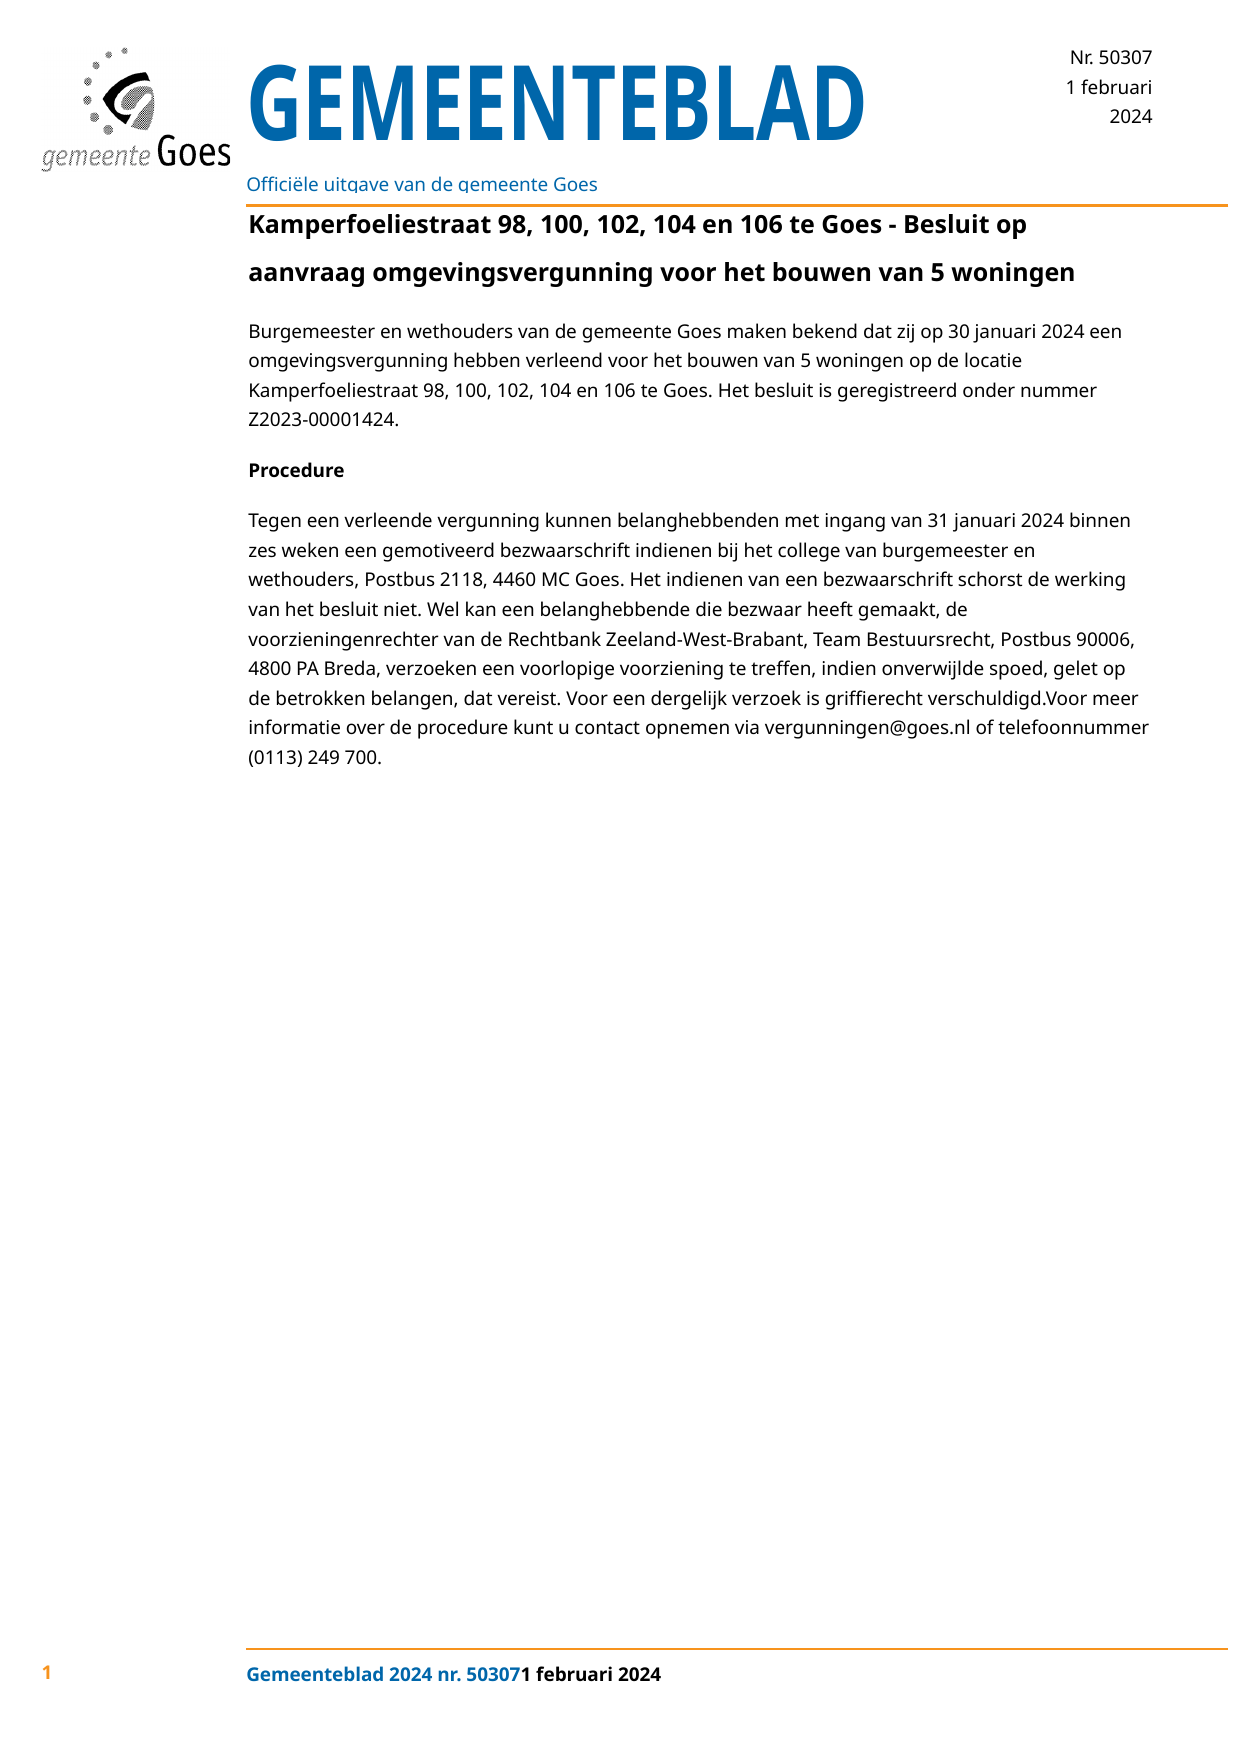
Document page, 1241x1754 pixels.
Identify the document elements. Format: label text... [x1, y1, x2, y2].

text Kamperfoeliestraat 98, 100, 102, 104 en 106 te Goes - Besluit op aanvraag omgevingsvergunning voor het bouwen van 5 woningen [248, 207, 1152, 288]
text Burgemeester en wethouders van de gemeente Goes maken bekend dat zij op 30 januari 2024 een omgevingsvergunning hebben verleend voor het bouwen van 5 woningen op de locatie Kamperfoeliestraat 98, 100, 102, 104 en 106 te Goes. Het besluit is geregistreerd onder nummer Z2023-00001424. [248, 318, 1152, 432]
text Procedure [248, 457, 1152, 483]
picture [41, 47, 231, 172]
text Tegen een verleende vergunning kunnen belanghebbenden met ingang van 31 januari 2024 binnen zes weken een gemotiveerd bezwaarschrift indienen bij het college van burgemeester en wethouders, Postbus 2118, 4460 MC Goes. Het indienen van een bezwaarschrift schorst de werking van het besluit niet. Wel kan een belanghebbende die bezwaar heeft gemaakt, de voorzieningenrechter van de Rechtbank Zeeland-West-Brabant, Team Bestuursrecht, Postbus 90006, 4800 PA Breda, verzoeken een voorlopige voorziening te treffen, indien onverwijlde spoed, gelet op de betrokken belangen, dat vereist. Voor een dergelijk verzoek is griffierecht verschuldigd.Voor meer informatie over de procedure kunt u contact opnemen via vergunningen@goes.nl of telefoonnummer (0113) 249 700. [248, 507, 1152, 770]
